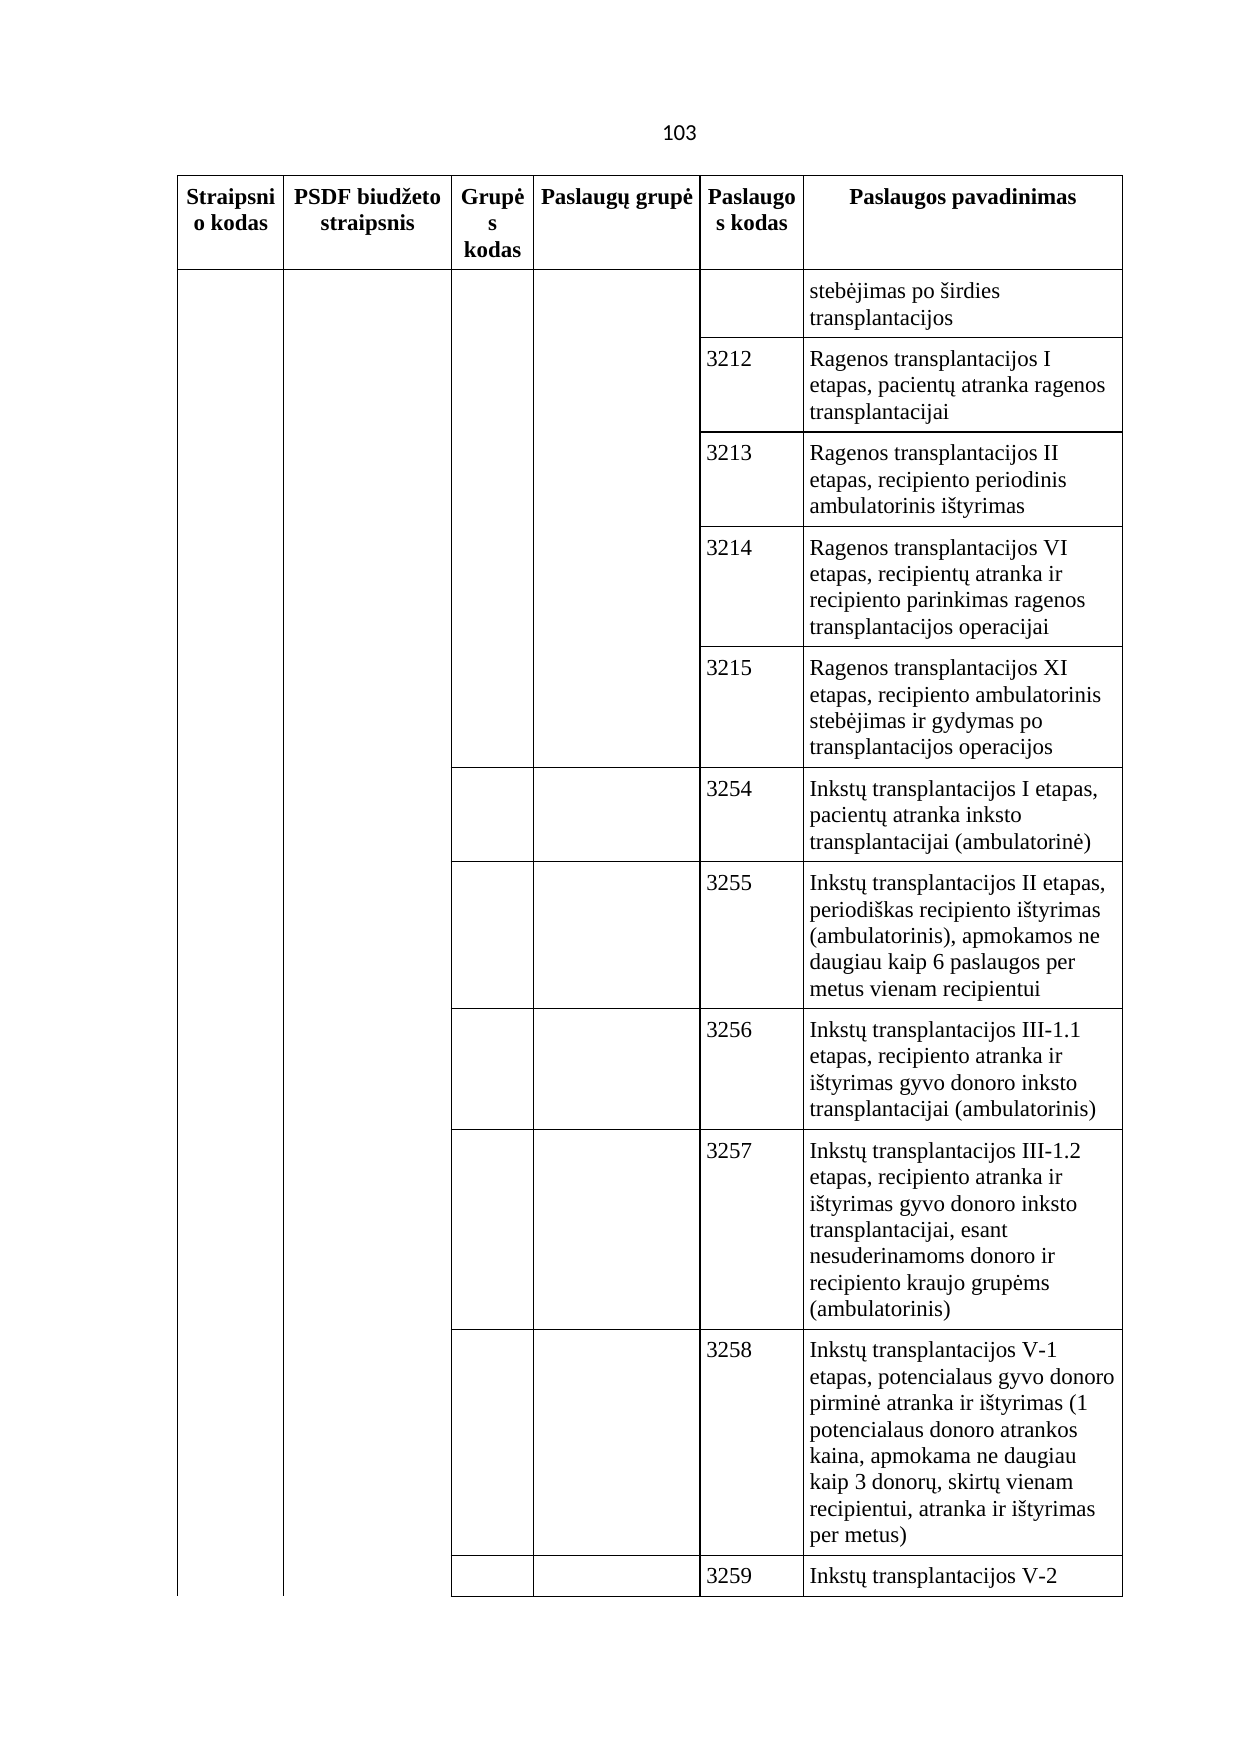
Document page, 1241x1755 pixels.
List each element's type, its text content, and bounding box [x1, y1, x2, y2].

table_cell [178, 431, 283, 526]
table_cell [178, 1555, 283, 1596]
table_cell 3214 [701, 527, 803, 646]
table_cell 3212 [701, 338, 803, 431]
table_header PSDF biudžeto straipsnis [284, 176, 451, 269]
table_cell [284, 431, 451, 526]
table_cell [178, 526, 283, 646]
table_cell Inkstų transplantacijos I etapas, pacientų atranka inksto transplantacijai (ambulatorinė) [804, 768, 1122, 861]
table_cell [452, 1009, 533, 1129]
table_cell [534, 768, 699, 861]
table_cell 3213 [701, 433, 803, 526]
table_cell Ragenos transplantacijos VI etapas, recipientų atranka ir recipiento parinkimas ragenos transplantacijos operacijai [804, 527, 1122, 646]
table_cell 3256 [701, 1009, 803, 1129]
table_header Straipsnio kodas [178, 176, 283, 269]
table_cell Inkstų transplantacijos V-2 [804, 1556, 1122, 1596]
table_cell [284, 526, 451, 646]
table_cell Ragenos transplantacijos II etapas, recipiento periodinis ambulatorinis ištyrimas [804, 433, 1122, 526]
table_cell Inkstų transplantacijos III-1.1 etapas, recipiento atranka ir ištyrimas gyvo donoro inksto transplantacijai (ambulatorinis) [804, 1009, 1122, 1129]
table_cell [178, 861, 283, 1008]
table_cell [178, 646, 283, 767]
table_cell [284, 1555, 451, 1596]
table_cell [534, 862, 699, 1008]
table_cell [701, 270, 803, 337]
table_cell 3215 [701, 647, 803, 767]
table_cell [178, 270, 283, 337]
table_cell [452, 1556, 533, 1596]
table_cell [284, 270, 451, 337]
table_cell [534, 1130, 699, 1328]
table_header Paslaugos pavadinimas [804, 176, 1122, 269]
table_cell [178, 1129, 283, 1328]
table_cell Inkstų transplantacijos II etapas, periodiškas recipiento ištyrimas (ambulatorinis), apmokamos ne daugiau kaip 6 paslaugos per metus vienam recipientui [804, 862, 1122, 1008]
table_cell 3255 [701, 862, 803, 1008]
table_cell [452, 1330, 533, 1554]
table_cell Ragenos transplantacijos XI etapas, recipiento ambulatorinis stebėjimas ir gydymas po transplantacijos operacijos [804, 647, 1122, 767]
table_cell [452, 270, 533, 767]
table_cell [452, 1130, 533, 1328]
table_cell 3257 [701, 1130, 803, 1328]
table_cell [178, 767, 283, 861]
table_cell [452, 768, 533, 861]
table_cell [178, 337, 283, 431]
table_cell stebėjimas po širdies transplantacijos [804, 270, 1122, 337]
table_cell 3259 [701, 1556, 803, 1596]
table_cell [284, 1008, 451, 1129]
table_cell Inkstų transplantacijos III-1.2 etapas, recipiento atranka ir ištyrimas gyvo donoro inksto transplantacijai, esant nesuderinamoms donoro ir recipiento kraujo grupėms (ambulatorinis) [804, 1130, 1122, 1328]
table_cell [534, 1009, 699, 1129]
table_cell [284, 646, 451, 767]
table_cell Inkstų transplantacijos V-1 etapas, potencialaus gyvo donoro pirminė atranka ir ištyrimas (1 potencialaus donoro atrankos kaina, apmokama ne daugiau kaip 3 donorų, skirtų vienam recipientui, atranka ir ištyrimas per metus) [804, 1330, 1122, 1554]
table_cell [284, 337, 451, 431]
table_cell [178, 1008, 283, 1129]
table_cell [284, 861, 451, 1008]
table_cell [284, 767, 451, 861]
table_cell 3254 [701, 768, 803, 861]
table_cell [452, 862, 533, 1008]
table_header Paslaugos kodas [701, 176, 803, 269]
table_cell [178, 1329, 283, 1554]
table_cell [534, 270, 699, 767]
table_header Paslaugų grupė [534, 176, 699, 269]
table_cell [284, 1129, 451, 1328]
table_cell [284, 1329, 451, 1554]
table_header Grupės kodas [452, 176, 533, 269]
table_cell Ragenos transplantacijos I etapas, pacientų atranka ragenos transplantacijai [804, 338, 1122, 431]
table_cell [534, 1330, 699, 1554]
table_cell [534, 1556, 699, 1596]
table_cell 3258 [701, 1330, 803, 1554]
